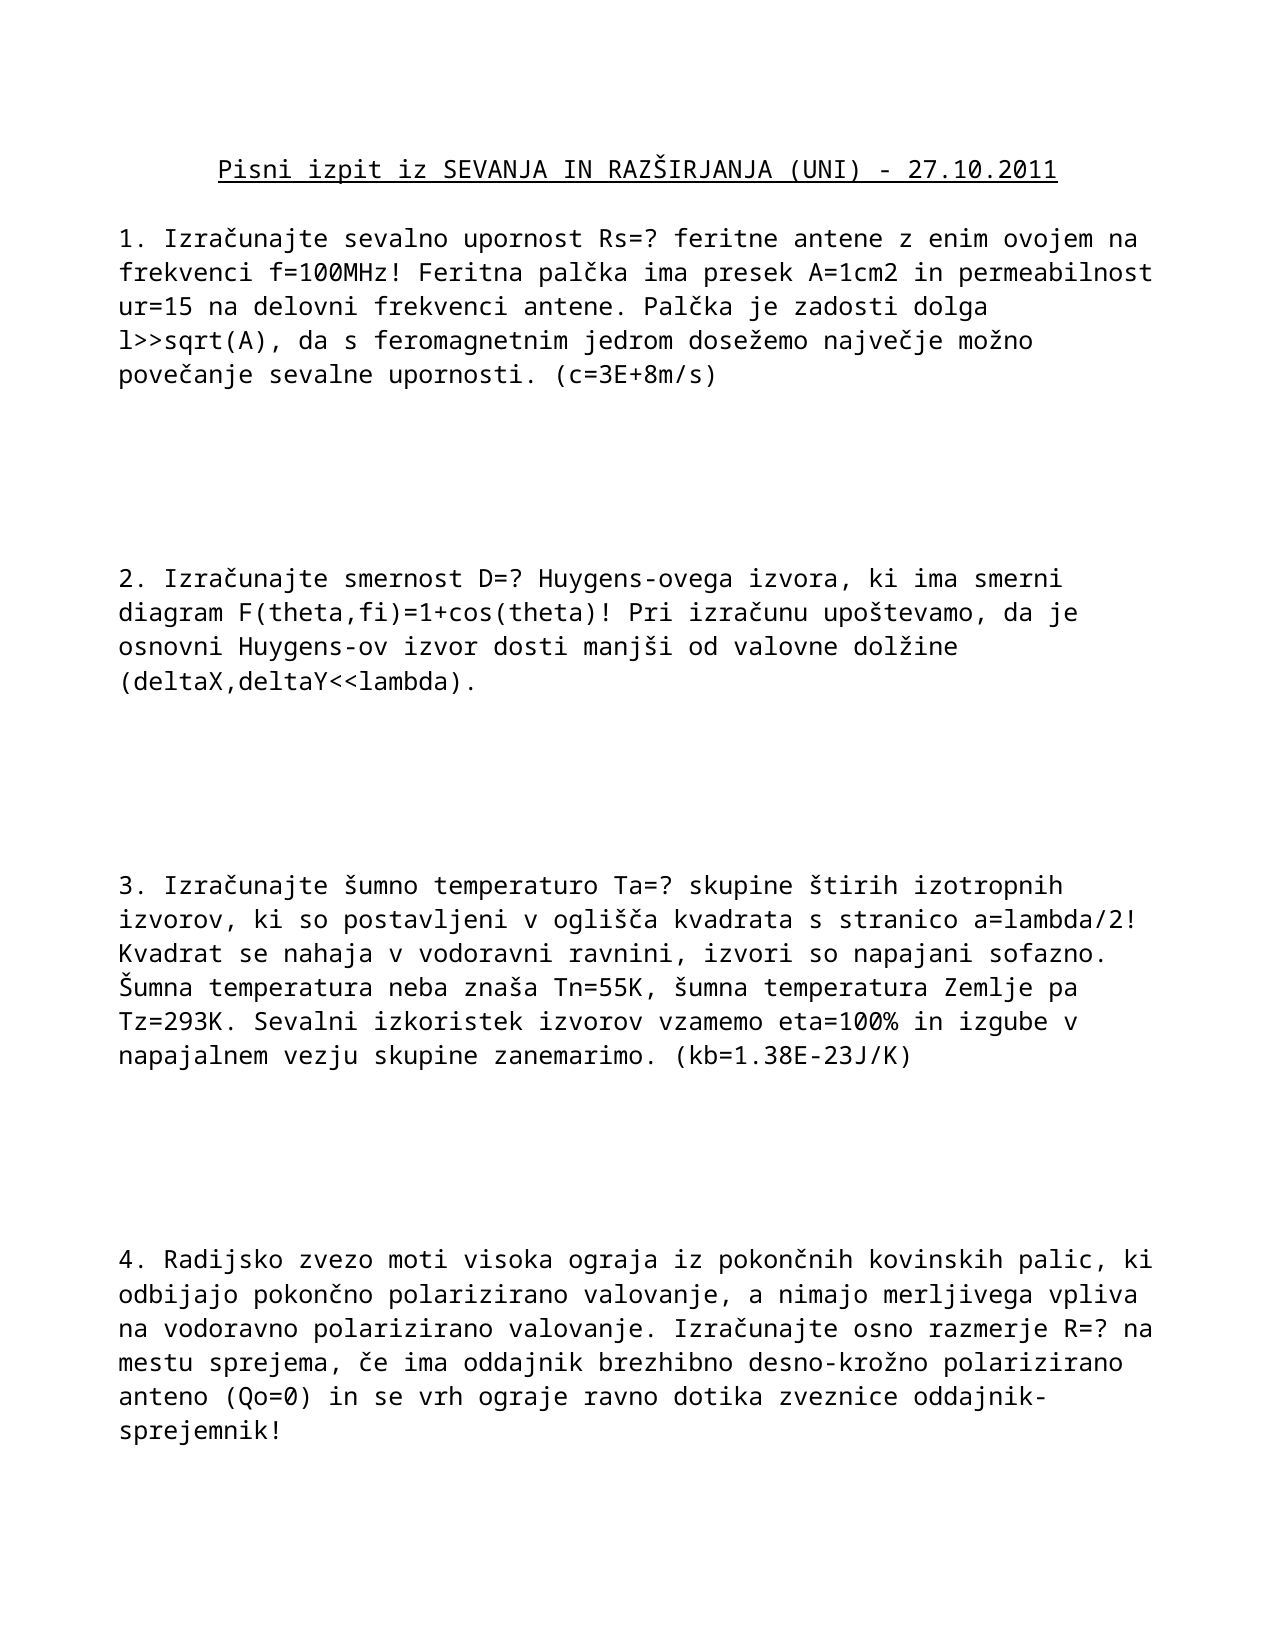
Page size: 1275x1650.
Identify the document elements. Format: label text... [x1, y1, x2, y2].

text 4. Radijsko zvezo moti visoka ograja iz pokončnih kovinskih palic, ki odbijajo pokončno polarizirano valovanje, a nimajo merljivega vpliva na vodoravno polarizirano valovanje. Izračunajte osno razmerje R=? na mestu sprejema, če ima oddajnik brezhibno desno-krožno polarizirano anteno (Qo=0) in se vrh ograje ravno dotika zveznice oddajnik-sprejemnik! [118, 1242, 1157, 1447]
text 1. Izračunajte sevalno upornost Rs=? feritne antene z enim ovojem na frekvenci f=100MHz! Feritna palčka ima presek A=1cm2 in permeabilnost ur=15 na delovni frekvenci antene. Palčka je zadosti dolga l>>sqrt(A), da s feromagnetnim jedrom dosežemo največje možno povečanje sevalne upornosti. (c=3E+8m/s) [118, 220, 1157, 391]
text Pisni izpit iz SEVANJA IN RAZŠIRJANJA (UNI) - 27.10.2011 [118, 152, 1157, 186]
text 2. Izračunajte smernost D=? Huygens-ovega izvora, ki ima smerni diagram F(theta,fi)=1+cos(theta)! Pri izračunu upoštevamo, da je osnovni Huygens-ov izvor dosti manjši od valovne dolžine (deltaX,deltaY<<lambda). [118, 561, 1157, 697]
text 3. Izračunajte šumno temperaturo Ta=? skupine štirih izotropnih izvorov, ki so postavljeni v oglišča kvadrata s stranico a=lambda/2! Kvadrat se nahaja v vodoravni ravnini, izvori so napajani sofazno. Šumna temperatura neba znaša Tn=55K, šumna temperatura Zemlje pa Tz=293K. Sevalni izkoristek izvorov vzamemo eta=100% in izgube v napajalnem vezju skupine zanemarimo. (kb=1.38E-23J/K) [118, 867, 1157, 1072]
